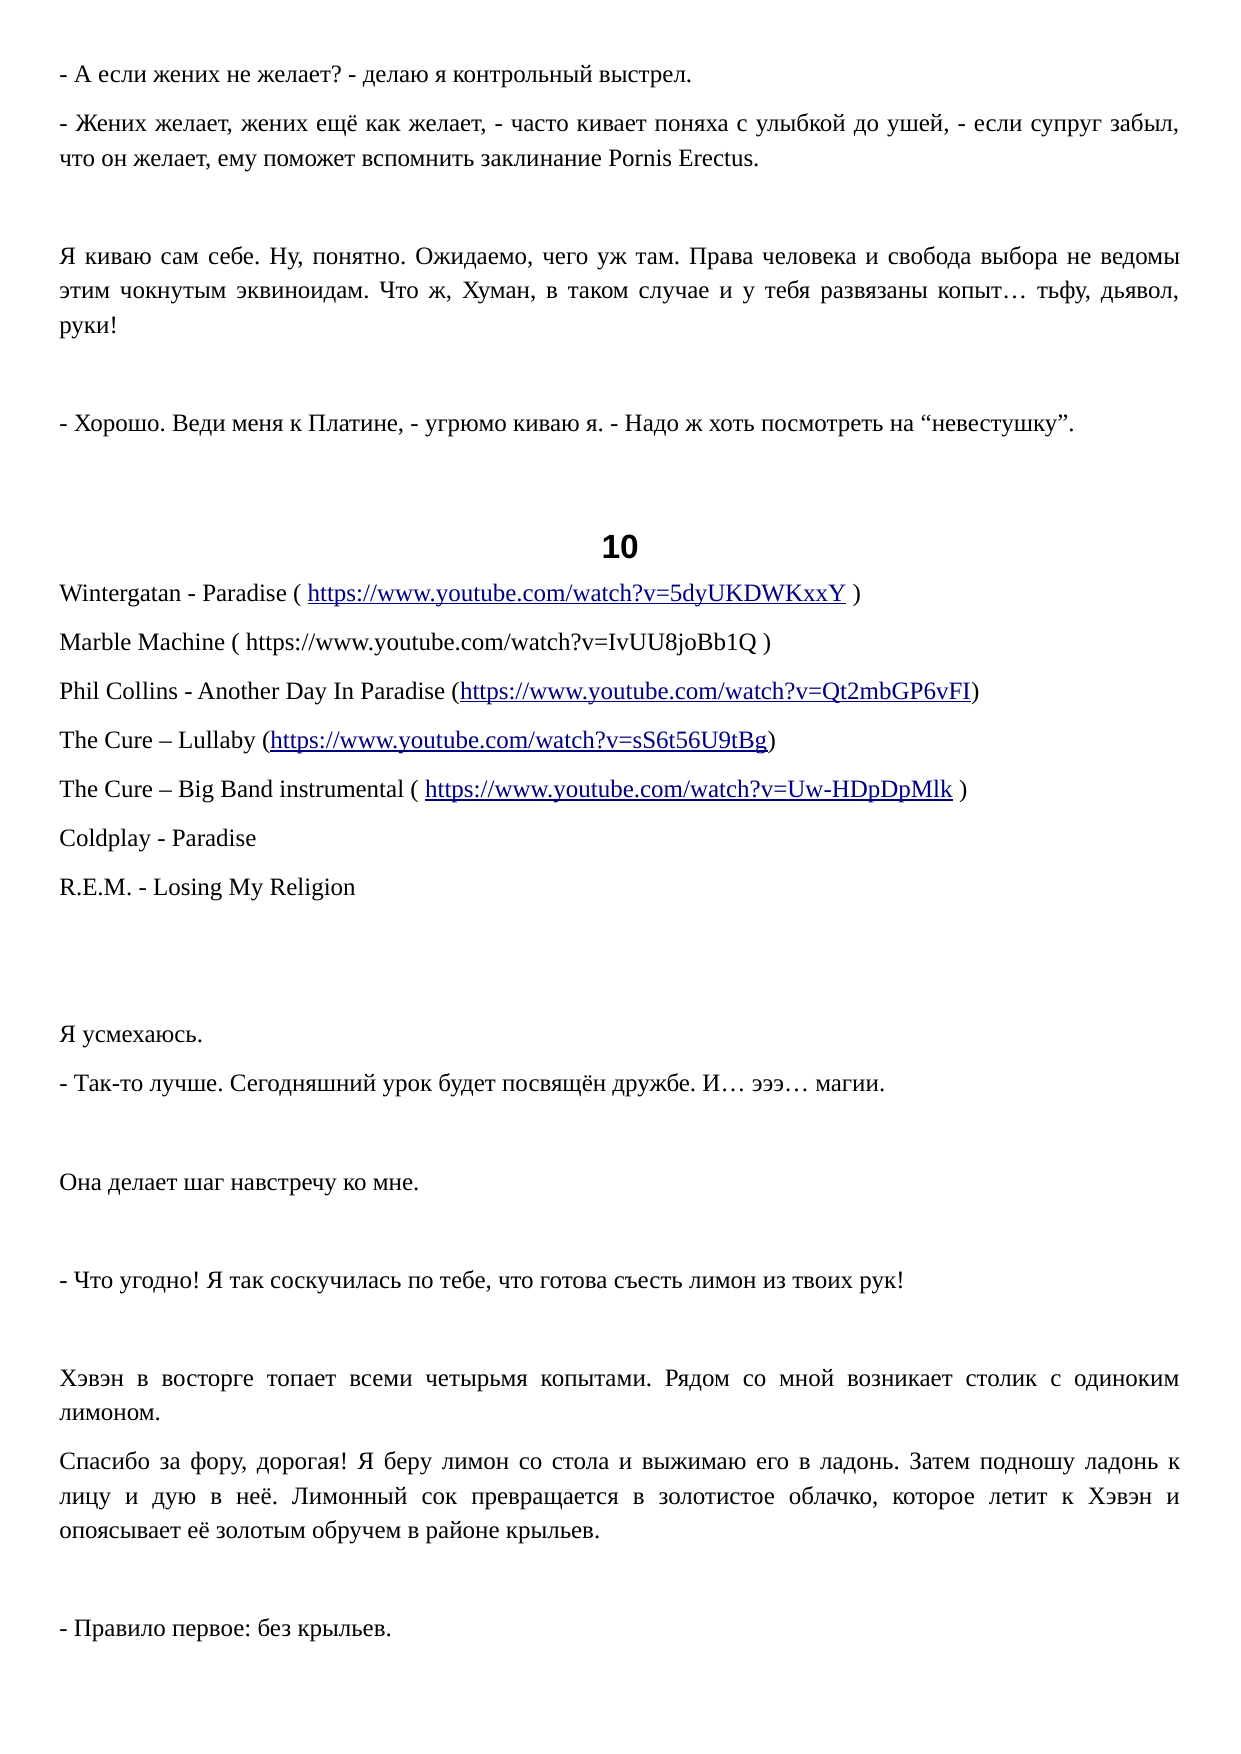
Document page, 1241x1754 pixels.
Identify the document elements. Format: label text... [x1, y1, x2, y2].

text - Так-то лучше. Сегодняшний урок будет посвящён дружбе. И… эээ… магии. [59, 1068, 1181, 1097]
text R.E.M. - Losing My Religion [59, 872, 1181, 901]
text The Cure – Big Band instrumental ( https://www.youtube.com/watch?v=Uw-HDpDpMlk ) [59, 774, 1181, 803]
text - Что угодно! Я так соскучилась по тебе, что готова съесть лимон из твоих рук! [59, 1265, 1181, 1293]
text Она делает шаг навстречу ко мне. [59, 1167, 1181, 1195]
subtitle 10 [59, 527, 1181, 565]
text Marble Machine ( https://www.youtube.com/watch?v=IvUU8joBb1Q ) [59, 627, 1181, 656]
text - А если жених не желает? - делаю я контрольный выстрел. [59, 59, 1181, 88]
text Хэвэн в восторге топает всеми четырьмя копытами. Рядом со мной возникает столик с одиноким лимоном. [59, 1363, 1181, 1426]
text Я усмехаюсь. [59, 1019, 1181, 1048]
text The Cure – Lullaby (https://www.youtube.com/watch?v=sS6t56U9tBg) [59, 725, 1181, 754]
text - Жених желает, жених ещё как желает, - часто кивает поняха с улыбкой до ушей, - если супруг забыл, что он желает, ему поможет вспомнить заклинание Pornis Erectus. [59, 108, 1181, 171]
text Phil Collins - Another Day In Paradise (https://www.youtube.com/watch?v=Qt2mbGP6vFI) [59, 676, 1181, 705]
text - Хорошо. Веди меня к Платине, - угрюмо киваю я. - Надо ж хоть посмотреть на “невестушку”. [59, 408, 1181, 437]
text - Правило первое: без крыльев. [59, 1613, 1181, 1642]
text Wintergatan - Paradise ( https://www.youtube.com/watch?v=5dyUKDWKxxY ) [59, 578, 1181, 607]
text Спасибо за фору, дорогая! Я беру лимон со стола и выжимаю его в ладонь. Затем подношу ладонь к лицу и дую в неё. Лимонный сок превращается в золотистое облачко, которое летит к Хэвэн и опоясывает её золотым обручем в районе крыльев. [59, 1446, 1181, 1544]
text Я киваю сам себе. Ну, понятно. Ожидаемо, чего уж там. Права человека и свобода выбора не ведомы этим чокнутым эквиноидам. Что ж, Хуман, в таком случае и у тебя развязаны копыт… тьфу, дьявол, руки! [59, 241, 1181, 338]
text Coldplay - Paradise [59, 823, 1181, 852]
